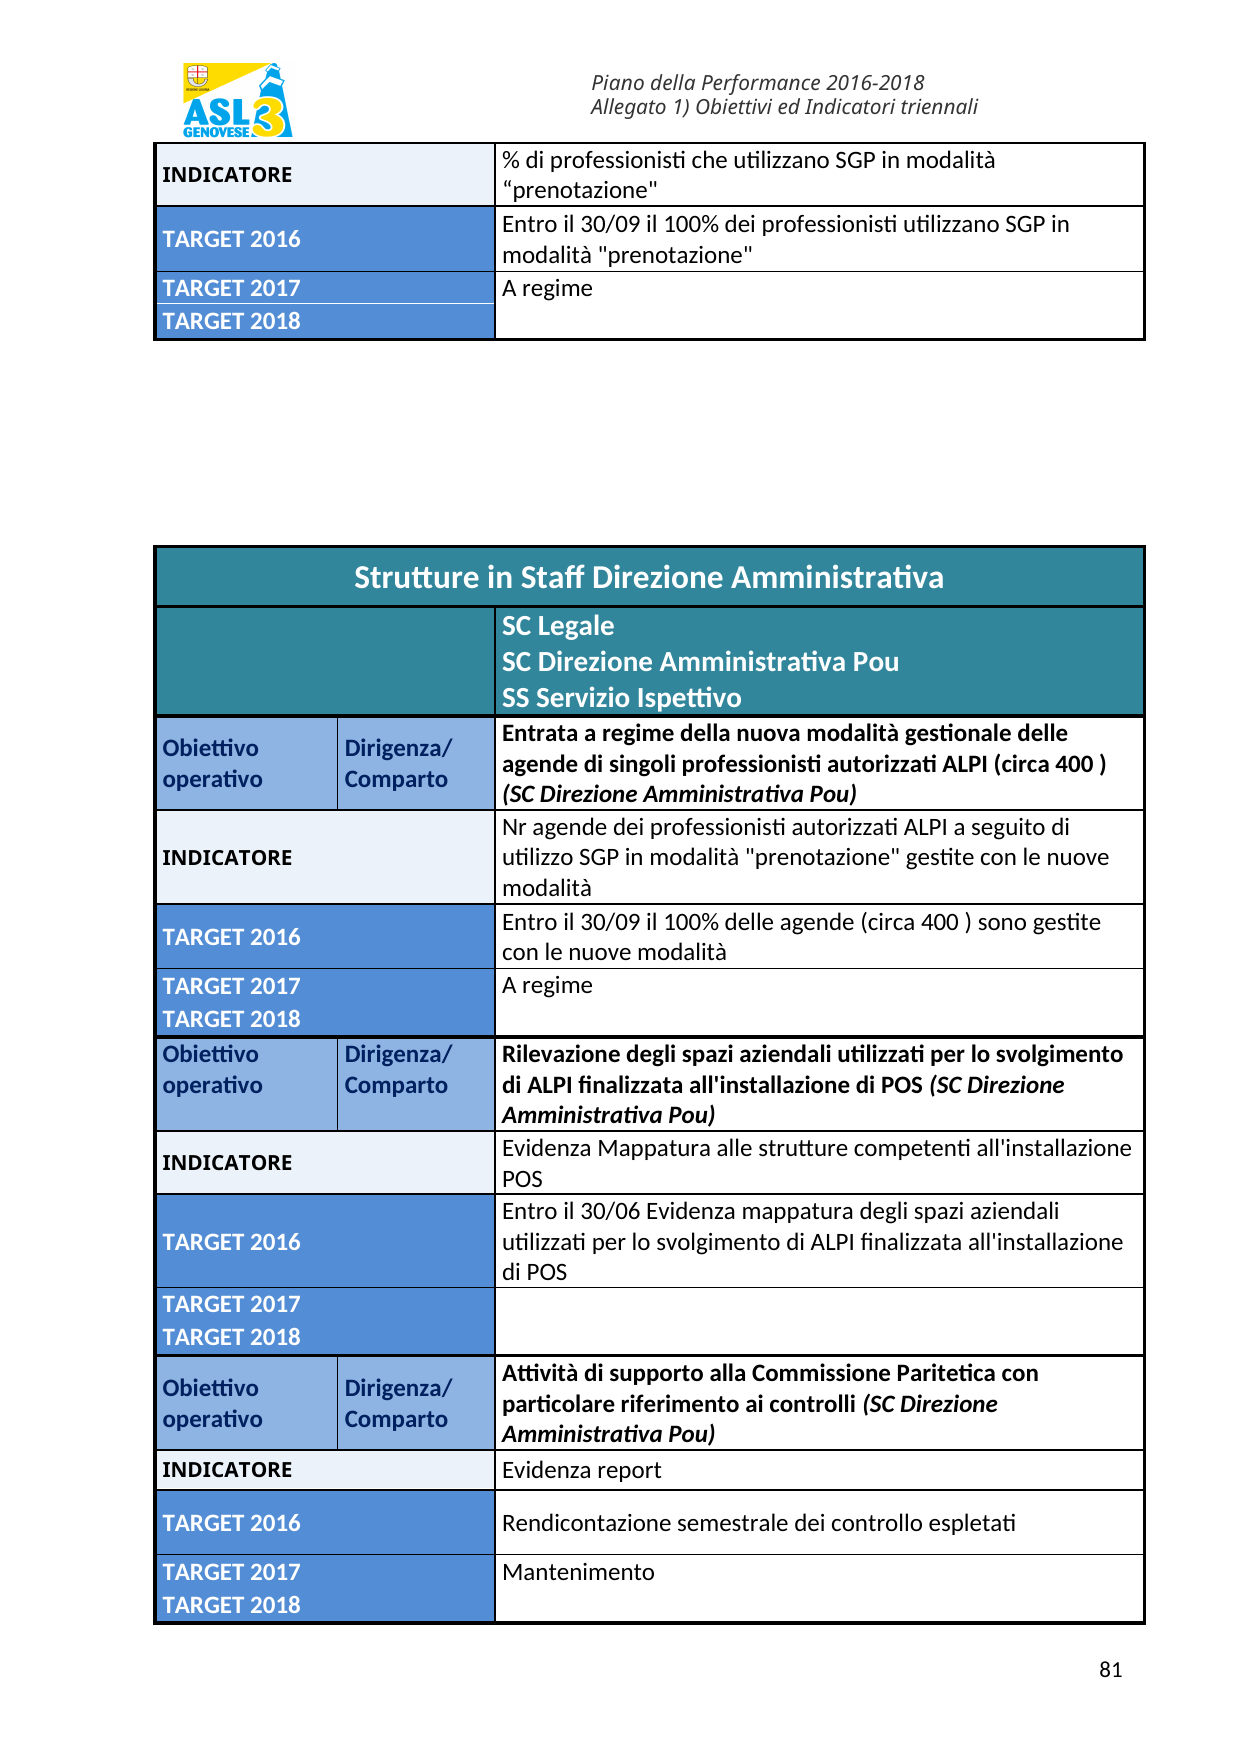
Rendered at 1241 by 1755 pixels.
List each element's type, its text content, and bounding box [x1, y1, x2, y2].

table_cell [496, 1320, 1143, 1354]
table_cell TARGET 2017 [157, 1288, 337, 1320]
table_cell [337, 1195, 494, 1287]
table_cell [337, 1320, 494, 1354]
table_header Strutture in Staff Direzione Amministrativa [157, 548, 1143, 605]
table_cell [337, 1001, 494, 1035]
table_cell [496, 1001, 1143, 1035]
table_cell Dirigenza/ Comparto [338, 1357, 494, 1449]
table_cell [157, 608, 494, 714]
table_cell Entro il 30/09 il 100% delle agende (circa 400 ) sono gestite con le nuove modalità [496, 905, 1143, 968]
table_cell [496, 304, 1143, 338]
table_cell Obiettivo operativo [157, 1357, 337, 1449]
table_cell [496, 1587, 1143, 1621]
table_cell TARGET 2017 [157, 272, 337, 303]
table_cell INDICATORE [157, 1132, 494, 1193]
table_cell A regime [496, 272, 1143, 303]
table_cell [337, 1555, 494, 1587]
table_cell Nr agende dei professionisti autorizzati ALPI a seguito di utilizzo SGP in modalità "prenotazione" gestite con le nuove modalità [496, 811, 1143, 903]
table_cell Dirigenza/ Comparto [338, 718, 494, 809]
table_cell Rendicontazione semestrale dei controllo espletati [496, 1491, 1143, 1554]
table_cell [337, 304, 494, 338]
table_cell TARGET 2018 [157, 1587, 337, 1621]
table_cell TARGET 2016 [157, 207, 337, 271]
table_cell [337, 1587, 494, 1621]
table_cell TARGET 2016 [157, 905, 337, 968]
table_cell [337, 272, 494, 303]
table_cell INDICATORE [157, 1451, 494, 1488]
table_cell [496, 1288, 1143, 1320]
table_cell TARGET 2016 [157, 1491, 337, 1554]
table_cell TARGET 2018 [157, 1320, 337, 1354]
table_cell TARGET 2017 [157, 1555, 337, 1587]
table_cell INDICATORE [157, 811, 494, 903]
table_cell TARGET 2018 [157, 304, 337, 338]
table_cell Obiettivo operativo [157, 1039, 337, 1130]
table_cell SC Legale SC Direzione Amministrativa Pou SS Servizio Ispettivo [496, 608, 1143, 714]
table_cell [337, 969, 494, 1001]
table_cell Evidenza report [496, 1451, 1143, 1488]
table_cell Rilevazione degli spazi aziendali utilizzati per lo svolgimento di ALPI finalizzata all'installazione di POS (SC Direzione Amministrativa Pou) [496, 1039, 1143, 1130]
table_cell % di professionisti che utilizzano SGP in modalità “prenotazione" [496, 144, 1143, 205]
table_cell [337, 905, 494, 968]
table_cell Entro il 30/06 Evidenza mappatura degli spazi aziendali utilizzati per lo svolgimento di ALPI finalizzata all'installazione di POS [496, 1195, 1143, 1287]
table_cell Evidenza Mappatura alle strutture competenti all'installazione POS [496, 1132, 1143, 1193]
table_cell Entro il 30/09 il 100% dei professionisti utilizzano SGP in modalità "prenotazione" [496, 207, 1143, 271]
table_cell Mantenimento [496, 1555, 1143, 1587]
table_cell TARGET 2017 [157, 969, 337, 1001]
table_cell TARGET 2018 [157, 1001, 337, 1035]
table_cell Attività di supporto alla Commissione Paritetica con particolare riferimento ai controlli (SC Direzione Amministrativa Pou) [496, 1357, 1143, 1449]
table_cell Dirigenza/ Comparto [338, 1039, 494, 1130]
table_cell INDICATORE [157, 144, 494, 205]
table_cell [337, 1491, 494, 1554]
table_cell A regime [496, 969, 1143, 1001]
table_cell TARGET 2016 [157, 1195, 337, 1287]
table_cell [337, 1288, 494, 1320]
table_cell Entrata a regime della nuova modalità gestionale delle agende di singoli professionisti autorizzati ALPI (circa 400 ) (SC Direzione Amministrativa Pou) [496, 718, 1143, 809]
table_cell Obiettivo operativo [157, 718, 337, 809]
table_cell [337, 207, 494, 271]
